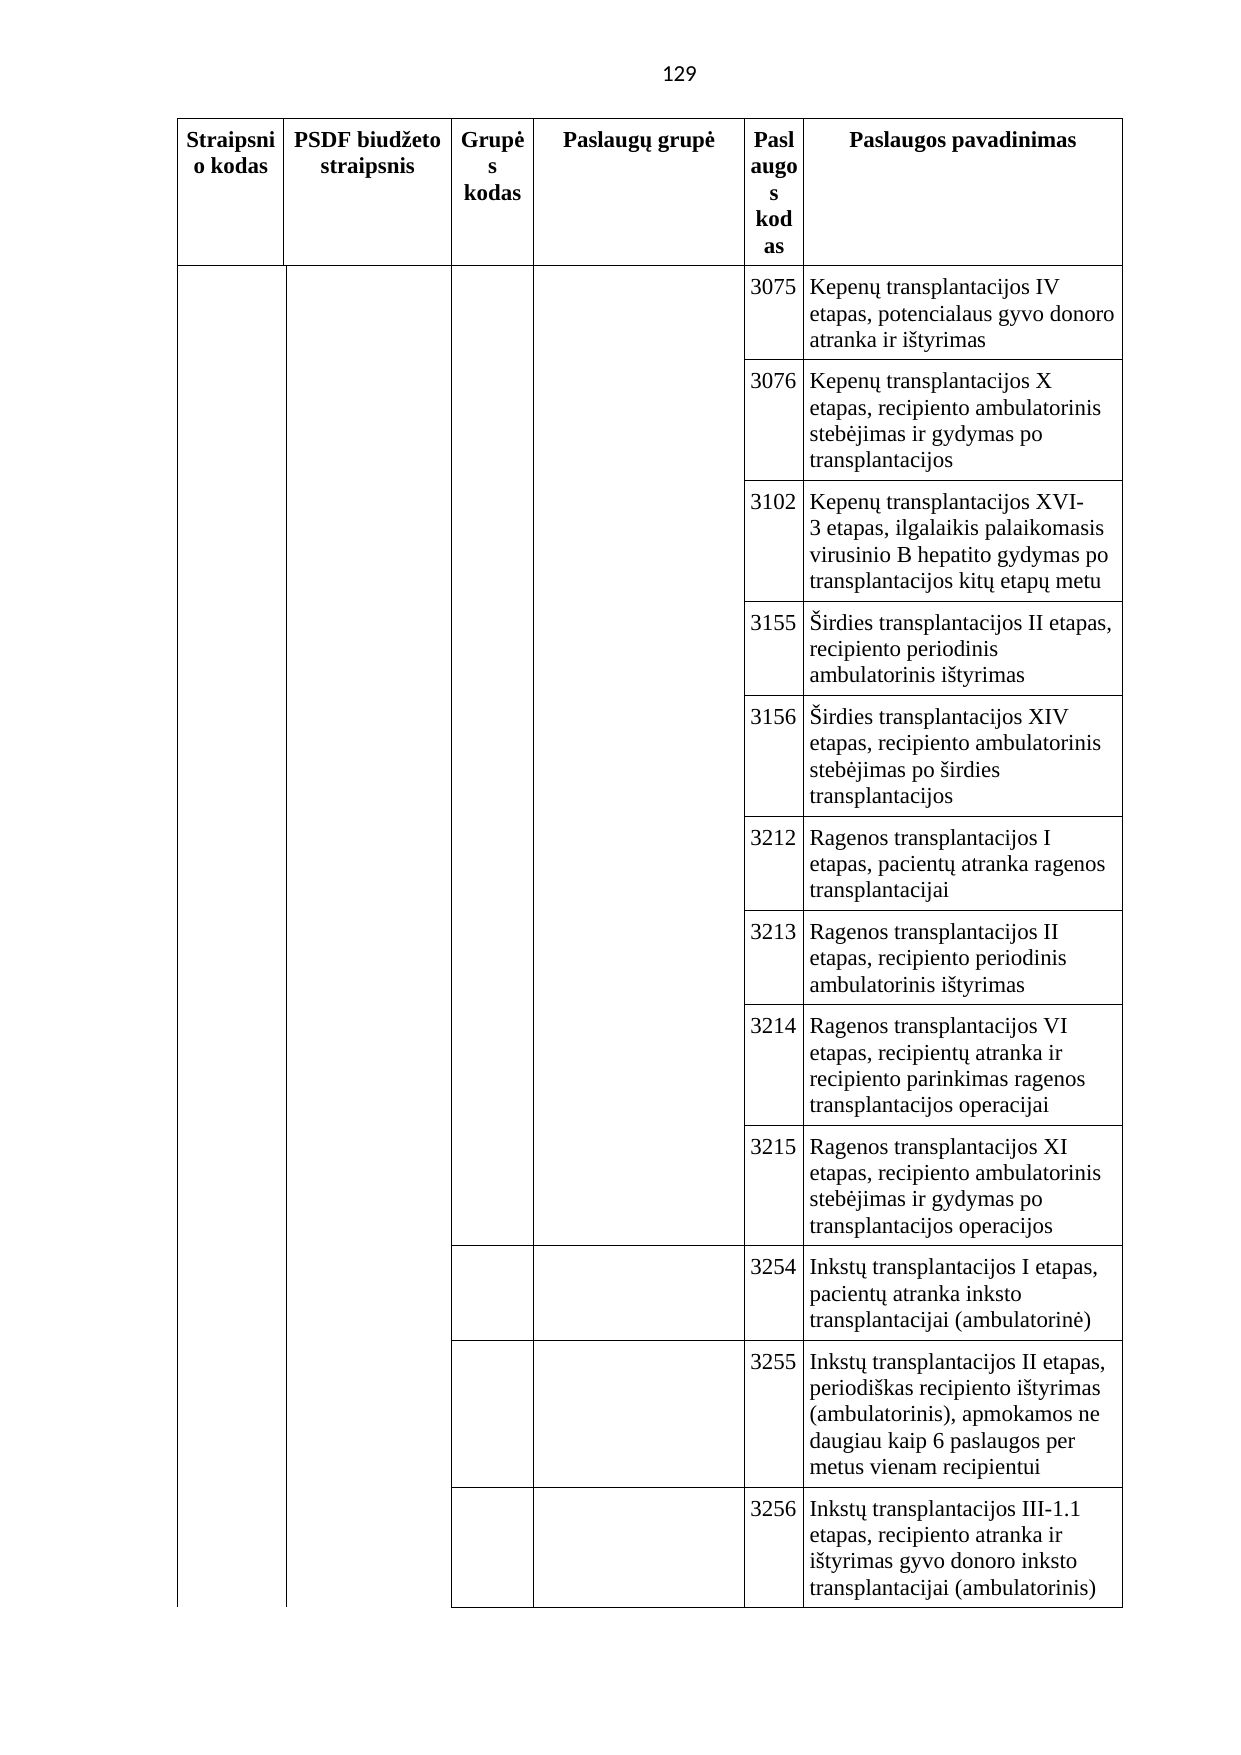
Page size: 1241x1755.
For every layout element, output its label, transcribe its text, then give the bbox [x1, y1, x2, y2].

table_cell 3076 [745, 360, 803, 480]
table_header Paslaugos kodas [745, 119, 803, 265]
table_cell 3075 [745, 266, 803, 359]
table_cell [178, 1245, 286, 1339]
table_cell [178, 695, 286, 816]
table_cell [452, 1341, 533, 1487]
table_cell Širdies transplantacijos XIV etapas, recipiento ambulatorinis stebėjimas po širdies transplantacijos [804, 696, 1122, 816]
table_cell [452, 601, 533, 695]
table_cell 3102 [745, 481, 803, 601]
table_cell [287, 816, 451, 910]
table_cell [287, 1125, 451, 1245]
table_cell Inkstų transplantacijos I etapas, pacientų atranka inksto transplantacijai (ambulatorinė) [804, 1246, 1122, 1339]
table_cell [534, 1488, 744, 1607]
table_cell [287, 1245, 451, 1339]
table_cell Inkstų transplantacijos II etapas, periodiškas recipiento ištyrimas (ambulatorinis), apmokamos ne daugiau kaip 6 paslaugos per metus vienam recipientui [804, 1341, 1122, 1487]
table_cell [287, 601, 451, 695]
table_cell [287, 910, 451, 1004]
table_cell [534, 601, 744, 695]
table_cell [287, 1487, 451, 1607]
table_cell [452, 480, 533, 601]
table_cell Inkstų transplantacijos III-1.1 etapas, recipiento atranka ir ištyrimas gyvo donoro inksto transplantacijai (ambulatorinis) [804, 1488, 1122, 1607]
table_cell Kepenų transplantacijos XVI-3 etapas, ilgalaikis palaikomasis virusinio B hepatito gydymas po transplantacijos kitų etapų metu [804, 481, 1122, 601]
table_cell [452, 695, 533, 1245]
table_cell [534, 695, 744, 1245]
table_cell [534, 1246, 744, 1339]
table_cell [452, 266, 533, 359]
table_cell [178, 910, 286, 1004]
table_cell [287, 266, 451, 359]
table_cell Ragenos transplantacijos XI etapas, recipiento ambulatorinis stebėjimas ir gydymas po transplantacijos operacijos [804, 1126, 1122, 1245]
table_header Paslaugos pavadinimas [804, 119, 1122, 265]
table_cell [287, 695, 451, 816]
table_cell [452, 1246, 533, 1339]
table_cell [178, 601, 286, 695]
table_header PSDF biudžeto straipsnis [284, 119, 451, 265]
table_cell Ragenos transplantacijos II etapas, recipiento periodinis ambulatorinis ištyrimas [804, 911, 1122, 1004]
table_header Straipsnio kodas [178, 119, 283, 265]
table_header Grupės kodas [452, 119, 533, 265]
table_cell [287, 1340, 451, 1487]
table_cell [178, 480, 286, 601]
table_cell Kepenų transplantacijos IV etapas, potencialaus gyvo donoro atranka ir ištyrimas [804, 266, 1122, 359]
table_cell [178, 266, 286, 359]
table_cell [287, 480, 451, 601]
table_cell [534, 266, 744, 359]
table_cell 3212 [745, 817, 803, 910]
table_cell Širdies transplantacijos II etapas, recipiento periodinis ambulatorinis ištyrimas [804, 602, 1122, 695]
table_cell Ragenos transplantacijos VI etapas, recipientų atranka ir recipiento parinkimas ragenos transplantacijos operacijai [804, 1005, 1122, 1125]
table_cell [534, 359, 744, 480]
table_cell [178, 816, 286, 910]
table_cell [178, 1487, 286, 1607]
table_cell [534, 480, 744, 601]
table_cell 3254 [745, 1246, 803, 1339]
table_cell [287, 1004, 451, 1125]
table_header Paslaugų grupė [534, 119, 744, 265]
table_cell 3213 [745, 911, 803, 1004]
table_cell 3156 [745, 696, 803, 816]
table_cell [452, 359, 533, 480]
table_cell Kepenų transplantacijos X etapas, recipiento ambulatorinis stebėjimas ir gydymas po transplantacijos [804, 360, 1122, 480]
table_cell [287, 359, 451, 480]
table_cell [452, 1488, 533, 1607]
table_cell 3155 [745, 602, 803, 695]
table_cell 3214 [745, 1005, 803, 1125]
table_cell [534, 1341, 744, 1487]
table_cell 3255 [745, 1341, 803, 1487]
table_cell [178, 1340, 286, 1487]
table_cell 3215 [745, 1126, 803, 1245]
table_cell Ragenos transplantacijos I etapas, pacientų atranka ragenos transplantacijai [804, 817, 1122, 910]
table_cell [178, 1004, 286, 1125]
table_cell 3256 [745, 1488, 803, 1607]
table_cell [178, 1125, 286, 1245]
table_cell [178, 359, 286, 480]
